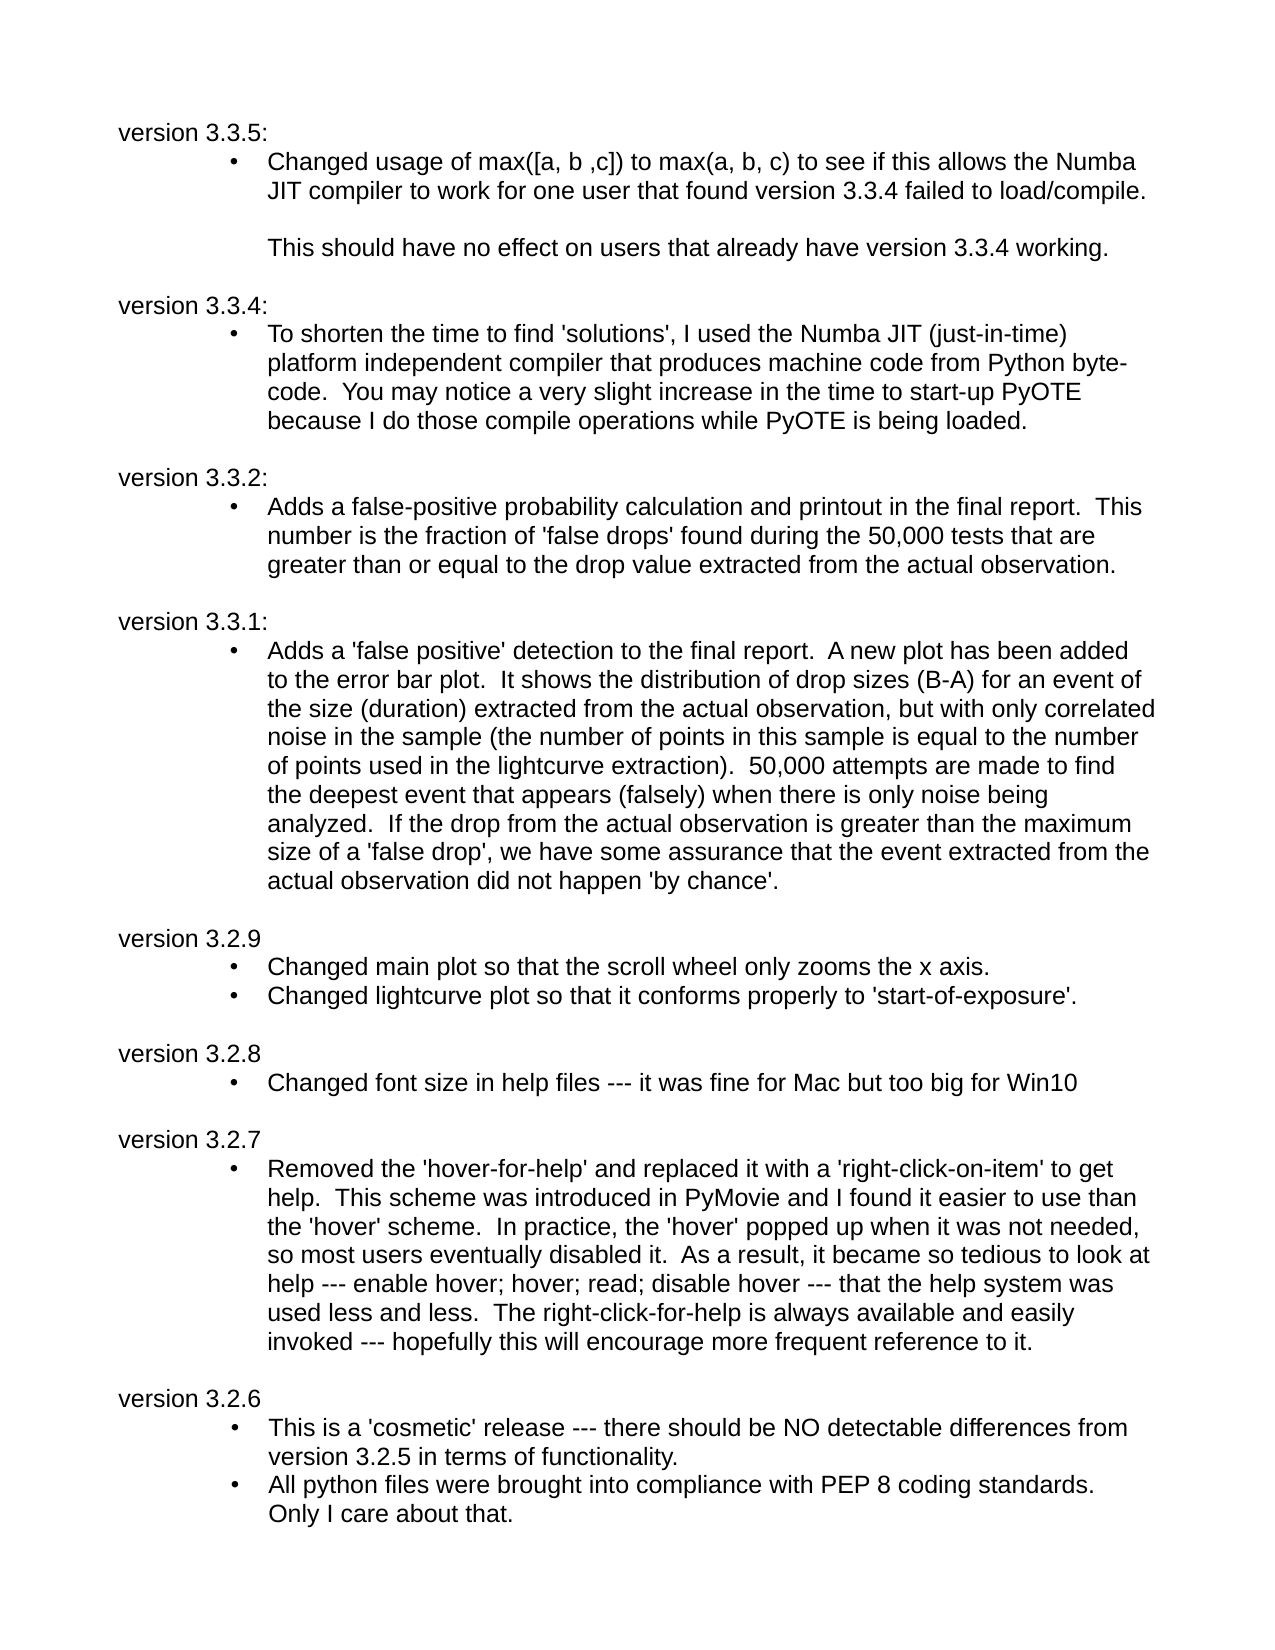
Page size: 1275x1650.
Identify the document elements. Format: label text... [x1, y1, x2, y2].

text version 3.2.7 [118, 1125, 1157, 1154]
list Adds a false-positive probability calculation and printout in the final report. This number is the fraction of 'false drops' found during the 50,000 tests that are greater than or equal to the drop value extracted from the actual observation. [229, 492, 1157, 607]
list Adds a 'false positive' detection to the final report. A new plot has been added to the error bar plot. It shows the distribution of drop sizes (B-A) for an event of the size (duration) extracted from the actual observation, but with only correlated noise in the sample (the number of points in this sample is equal to the number of points used in the lightcurve extraction). 50,000 attempts are made to find the deepest event that appears (falsely) when there is only noise being analyzed. If the drop from the actual observation is greater than the maximum size of a 'false drop', we have some assurance that the event extracted from the actual observation did not happen 'by chance'. [229, 636, 1157, 923]
list Changed font size in help files --- it was fine for Mac but too big for Win10 [229, 1067, 1157, 1125]
text version 3.2.8 [118, 1039, 1157, 1067]
list To shorten the time to find 'solutions', I used the Numba JIT (just-in-time) platform independent compiler that produces machine code from Python byte-code. You may notice a very slight increase in the time to start-up PyOTE because I do those compile operations while PyOTE is being loaded. [229, 319, 1157, 463]
text version 3.3.1: [118, 607, 1157, 636]
list Changed main plot so that the scroll wheel only zooms the x axis. [229, 952, 1157, 981]
list Changed lightcurve plot so that it conforms properly to 'start-of-exposure'. [229, 981, 1157, 1039]
text version 3.3.4: [118, 291, 1157, 319]
list This is a 'cosmetic' release --- there should be NO detectable differences from version 3.2.5 in terms of functionality. [231, 1413, 1157, 1470]
list All python files were brought into compliance with PEP 8 coding standards. Only I care about that. [231, 1470, 1157, 1528]
text version 3.3.5: [118, 118, 1157, 147]
text version 3.2.6 [118, 1384, 1157, 1413]
list Changed usage of max([a, b ,c]) to max(a, b, c) to see if this allows the Numba JIT compiler to work for one user that found version 3.3.4 failed to load/compile. This should have no effect on users that already have version 3.3.4 working. [229, 147, 1157, 291]
list Removed the 'hover-for-help' and replaced it with a 'right-click-on-item' to get help. This scheme was introduced in PyMovie and I found it easier to use than the 'hover' scheme. In practice, the 'hover' popped up when it was not needed, so most users eventually disabled it. As a result, it became so tedious to look at help --- enable hover; hover; read; disable hover --- that the help system was used less and less. The right-click-for-help is always available and easily invoked --- hopefully this will encourage more frequent reference to it. [229, 1154, 1157, 1384]
text version 3.2.9 [118, 923, 1157, 952]
text version 3.3.2: [118, 463, 1157, 492]
